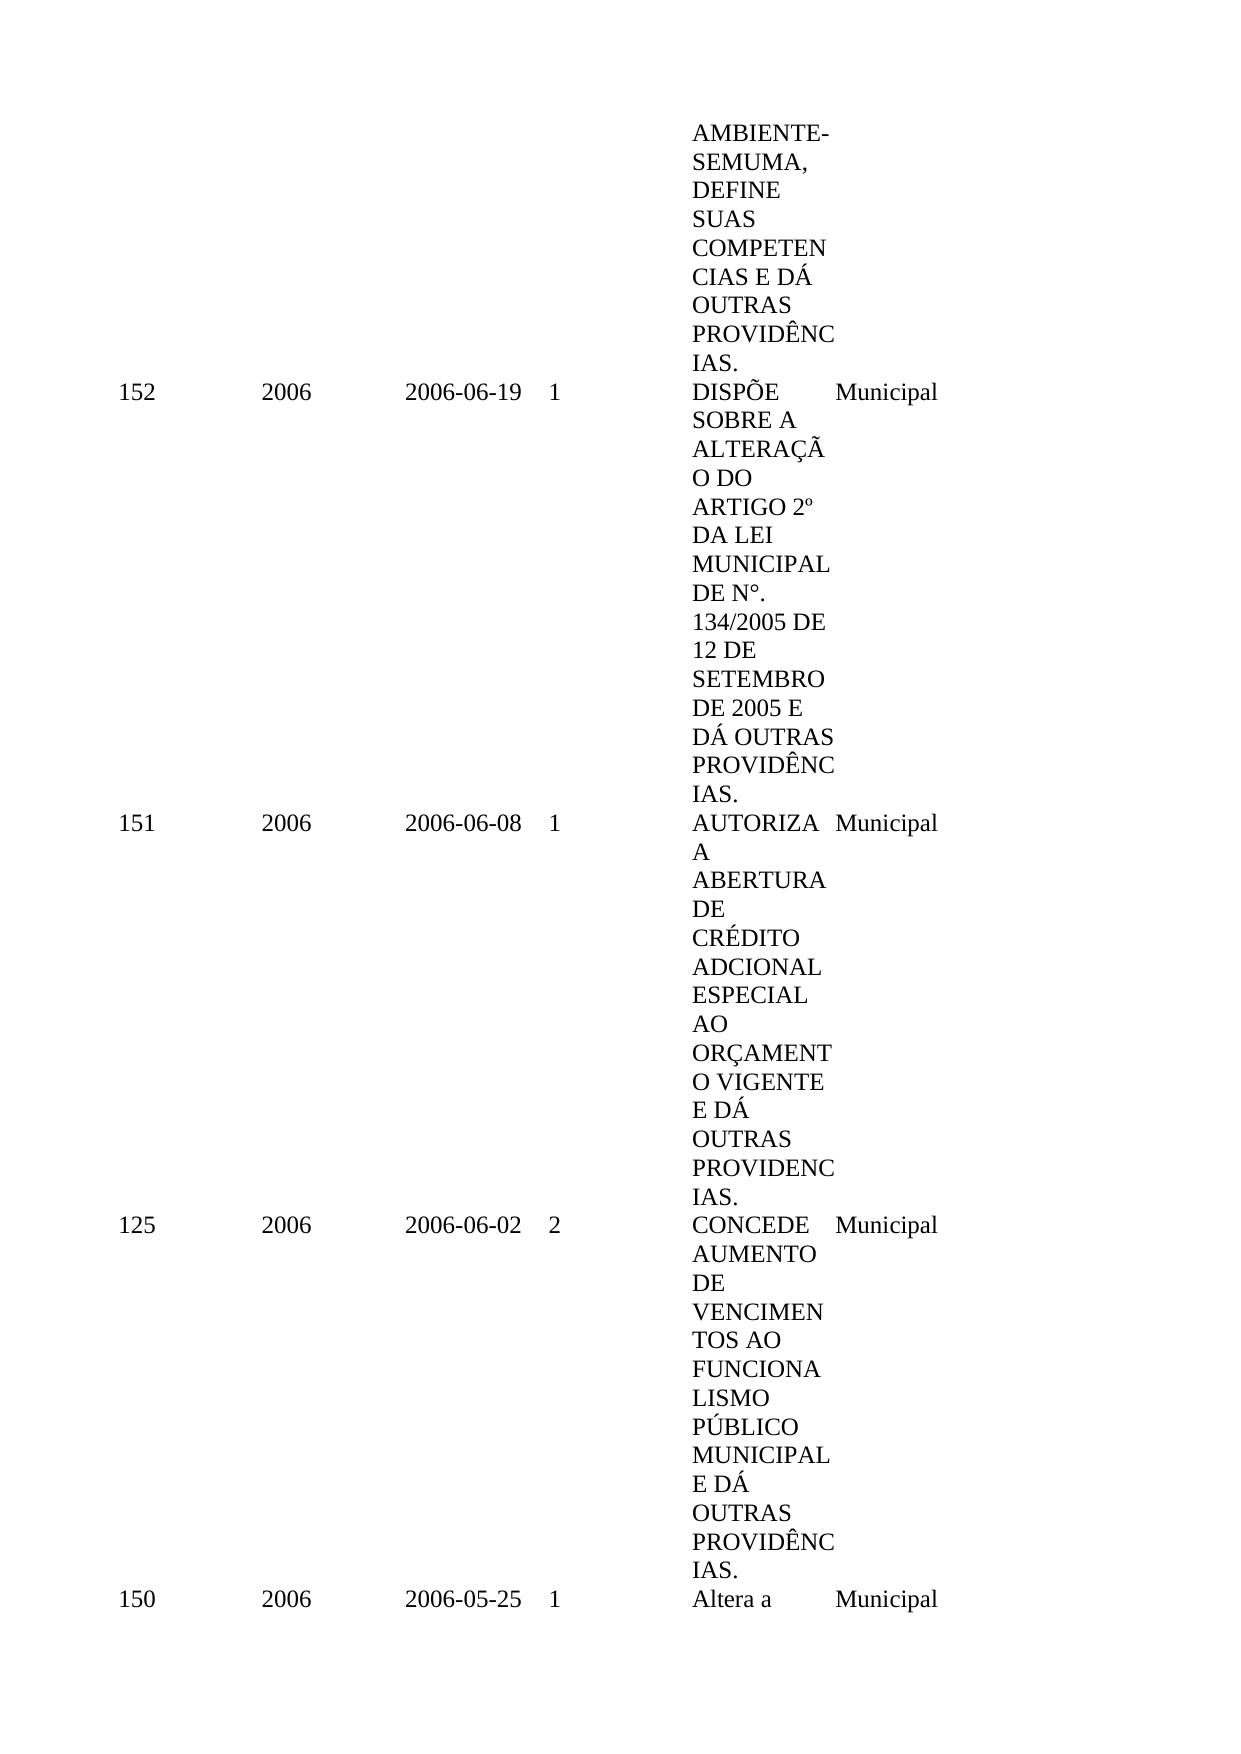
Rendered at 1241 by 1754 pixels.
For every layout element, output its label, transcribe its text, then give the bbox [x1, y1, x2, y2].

table_cell 1 [548, 377, 692, 808]
table_cell Municipal [835, 377, 979, 808]
table_cell [548, 118, 692, 377]
table_cell [979, 1584, 1122, 1613]
table_cell 2006-06-08 [405, 808, 548, 1211]
table_cell [979, 808, 1122, 1211]
table_cell AMBIENTE-SEMUMA, DEFINE SUAS COMPETENCIAS E DÁ OUTRAS PROVIDÊNCIAS. [692, 118, 835, 377]
table_cell Altera a [692, 1584, 835, 1613]
table_cell AUTORIZA A ABERTURA DE CRÉDITO ADCIONAL ESPECIAL AO ORÇAMENTO VIGENTE E DÁ OUTRAS PROVIDENCIAS. [692, 808, 835, 1211]
table_cell 2006-06-19 [405, 377, 548, 808]
table_cell 2006-06-02 [405, 1211, 548, 1584]
table_cell [979, 1211, 1122, 1584]
table_cell 2006 [261, 377, 405, 808]
table_cell Municipal [835, 1584, 979, 1613]
table_cell Municipal [835, 1211, 979, 1584]
table_cell [405, 118, 548, 377]
table_cell 2006-05-25 [405, 1584, 548, 1613]
table_cell 125 [118, 1211, 261, 1584]
table_cell 151 [118, 808, 261, 1211]
table_cell 2 [548, 1211, 692, 1584]
table_cell 152 [118, 377, 261, 808]
table_cell [979, 377, 1122, 808]
table_cell 150 [118, 1584, 261, 1613]
table_cell Municipal [835, 808, 979, 1211]
table_cell [261, 118, 405, 377]
table_cell 2006 [261, 1584, 405, 1613]
table_cell DISPÕE SOBRE A ALTERAÇÃO DO ARTIGO 2º DA LEI MUNICIPAL DE N°. 134/2005 DE 12 DE SETEMBRO DE 2005 E DÁ OUTRAS PROVIDÊNCIAS. [692, 377, 835, 808]
table_cell 1 [548, 1584, 692, 1613]
table_cell [835, 118, 979, 377]
table_cell [118, 118, 261, 377]
table_cell 2006 [261, 808, 405, 1211]
table_cell [979, 118, 1122, 377]
table_cell 2006 [261, 1211, 405, 1584]
table_cell CONCEDE AUMENTO DE VENCIMENTOS AO FUNCIONALISMO PÚBLICO MUNICIPAL E DÁ OUTRAS PROVIDÊNCIAS. [692, 1211, 835, 1584]
table_cell 1 [548, 808, 692, 1211]
